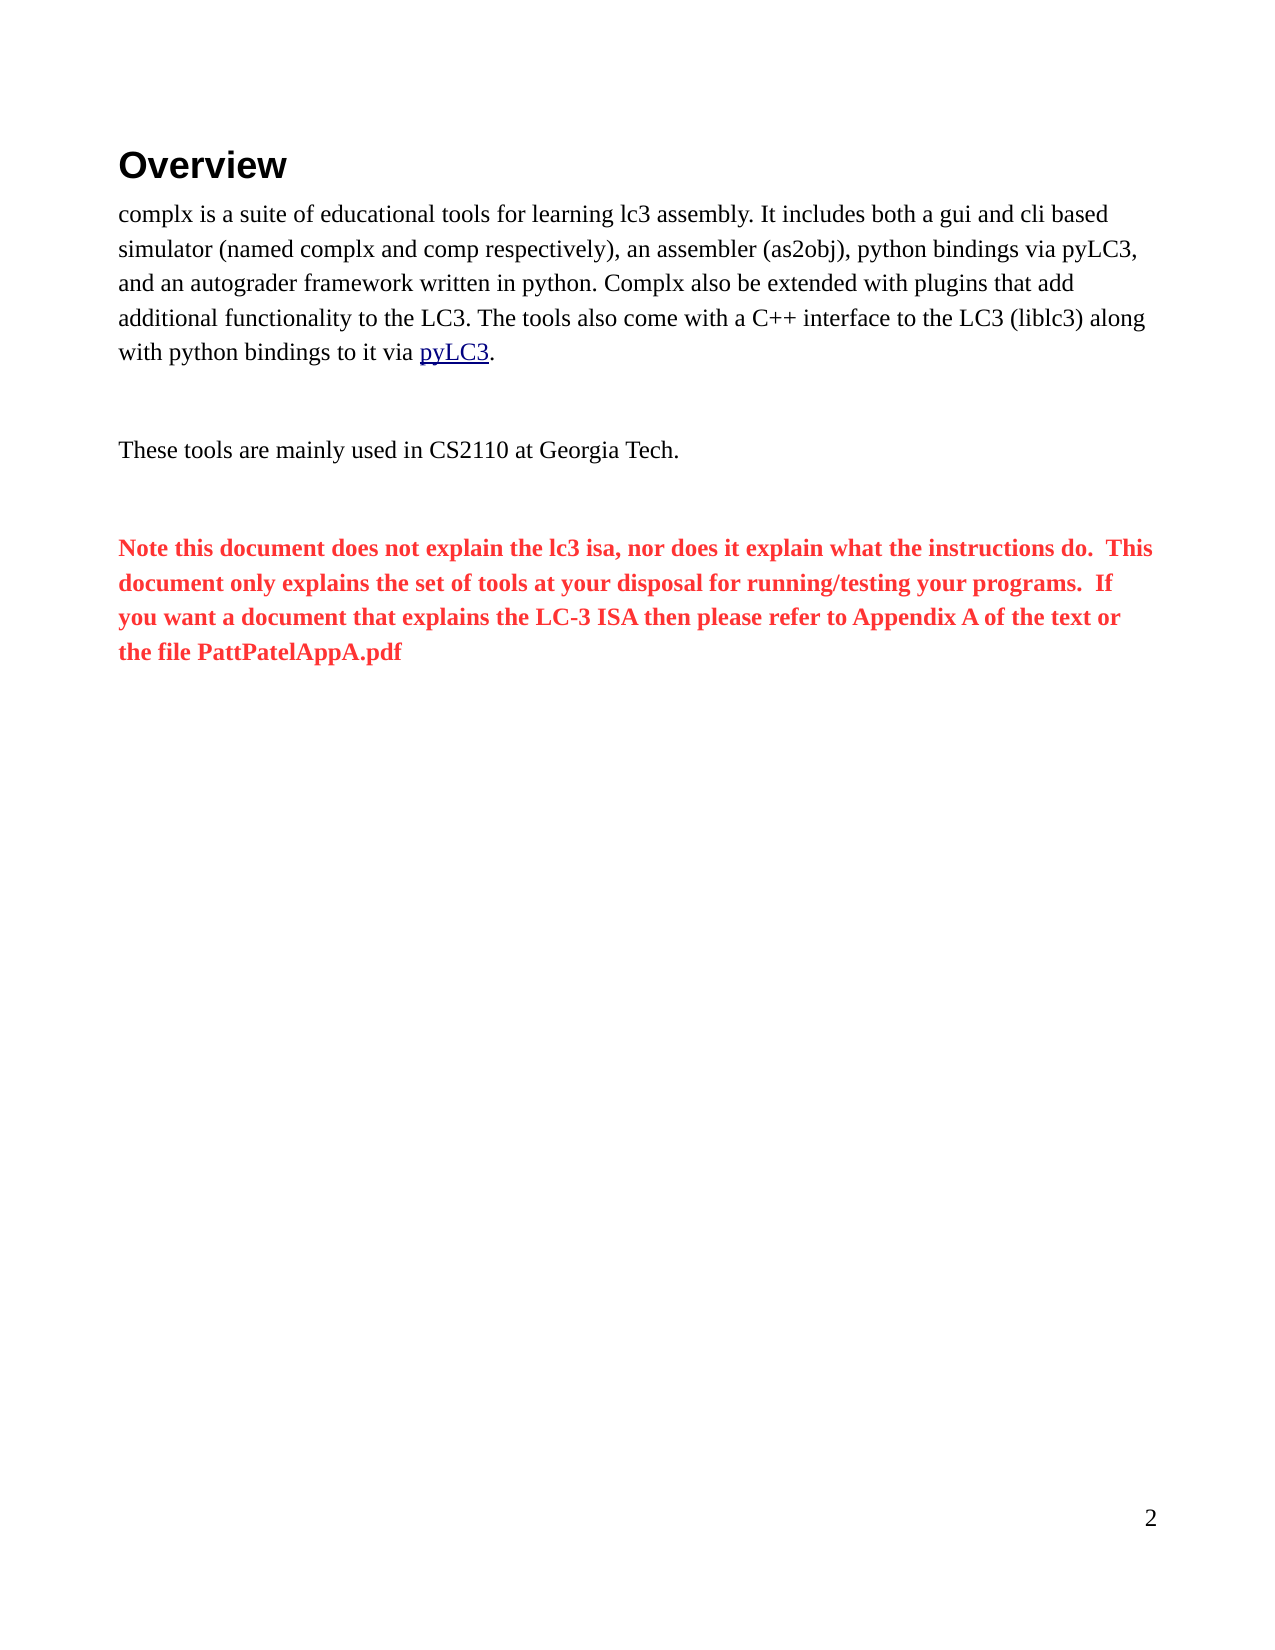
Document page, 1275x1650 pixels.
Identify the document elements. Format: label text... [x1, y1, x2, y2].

subtitle Overview [118, 143, 1157, 187]
text These tools are mainly used in CS2110 at Georgia Tech. [118, 435, 1157, 464]
text Note this document does not explain the lc3 isa, nor does it explain what the instructions do. This document only explains the set of tools at your disposal for running/testing your programs. If you want a document that explains the LC-3 ISA then please refer to Appendix A of the text or the file PattPatelAppA.pdf [118, 533, 1157, 666]
text complx is a suite of educational tools for learning lc3 assembly. It includes both a gui and cli based simulator (named complx and comp respectively), an assembler (as2obj), python bindings via pyLC3, and an autograder framework written in python. Complx also be extended with plugins that add additional functionality to the LC3. The tools also come with a C++ interface to the LC3 (liblc3) along with python bindings to it via pyLC3. [118, 199, 1157, 366]
